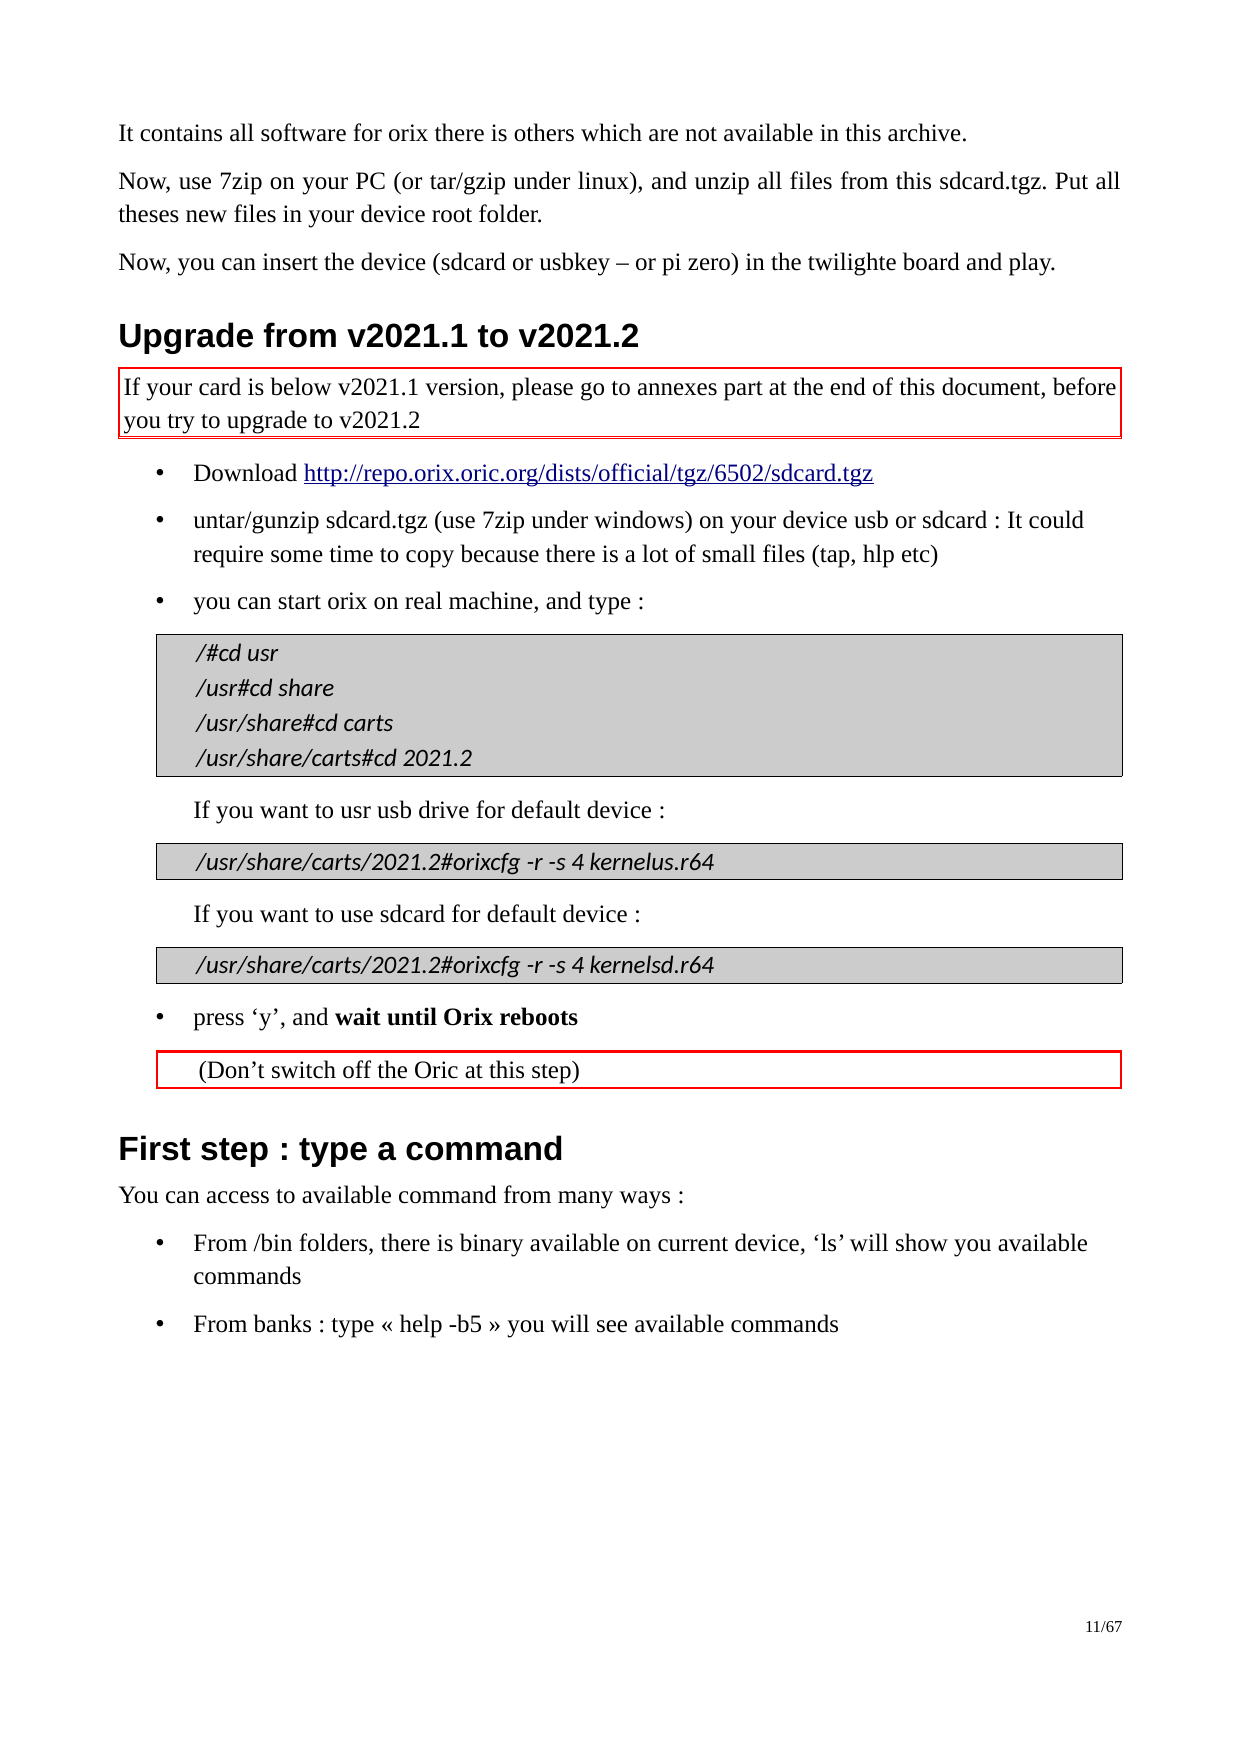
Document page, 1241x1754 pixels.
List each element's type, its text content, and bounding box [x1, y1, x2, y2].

text It contains all software for orix there is others which are not available in this archive. [118, 118, 1122, 147]
list /usr/share/carts/2021.2#orixcfg -r -s 4 kernelus.r64 [157, 844, 1122, 879]
list Download http://repo.orix.oric.org/dists/official/tgz/6502/sdcard.tgz [156, 458, 1122, 487]
text If your card is below v2021.1 version, please go to annexes part at the end of this document, before you try to upgrade to v2021.2 [120, 369, 1120, 436]
list From banks : type « help -b5 » you will see available commands [156, 1309, 1122, 1338]
text Now, use 7zip on your PC (or tar/gzip under linux), and unzip all files from this sdcard.tgz. Put all theses new files in your device root folder. [118, 166, 1122, 228]
subtitle First step : type a command [118, 1129, 1122, 1168]
list If you want to usr usb drive for default device : [156, 795, 1122, 824]
list (Don’t switch off the Oric at this step) [158, 1053, 1120, 1087]
list /usr/share/carts/2021.2#orixcfg -r -s 4 kernelsd.r64 [157, 948, 1122, 983]
subtitle Upgrade from v2021.1 to v2021.2 [118, 315, 1122, 354]
list If you want to use sdcard for default device : [156, 899, 1122, 927]
list untar/gunzip sdcard.tgz (use 7zip under windows) on your device usb or sdcard : It could require some time to copy because there is a lot of small files (tap, hlp etc) [156, 506, 1122, 567]
list you can start orix on real machine, and type : [156, 586, 1122, 615]
text Now, you can insert the device (sdcard or usbkey – or pi zero) in the twilighte board and play. [118, 247, 1122, 276]
list press ‘y’, and wait until Orix reboots [156, 1002, 1122, 1031]
list /#cd usr /usr#cd share /usr/share#cd carts /usr/share/carts#cd 2021.2 [157, 635, 1122, 776]
list From /bin folders, there is binary available on current device, ‘ls’ will show you available commands [156, 1228, 1122, 1290]
text You can access to available command from many ways : [118, 1180, 1122, 1209]
